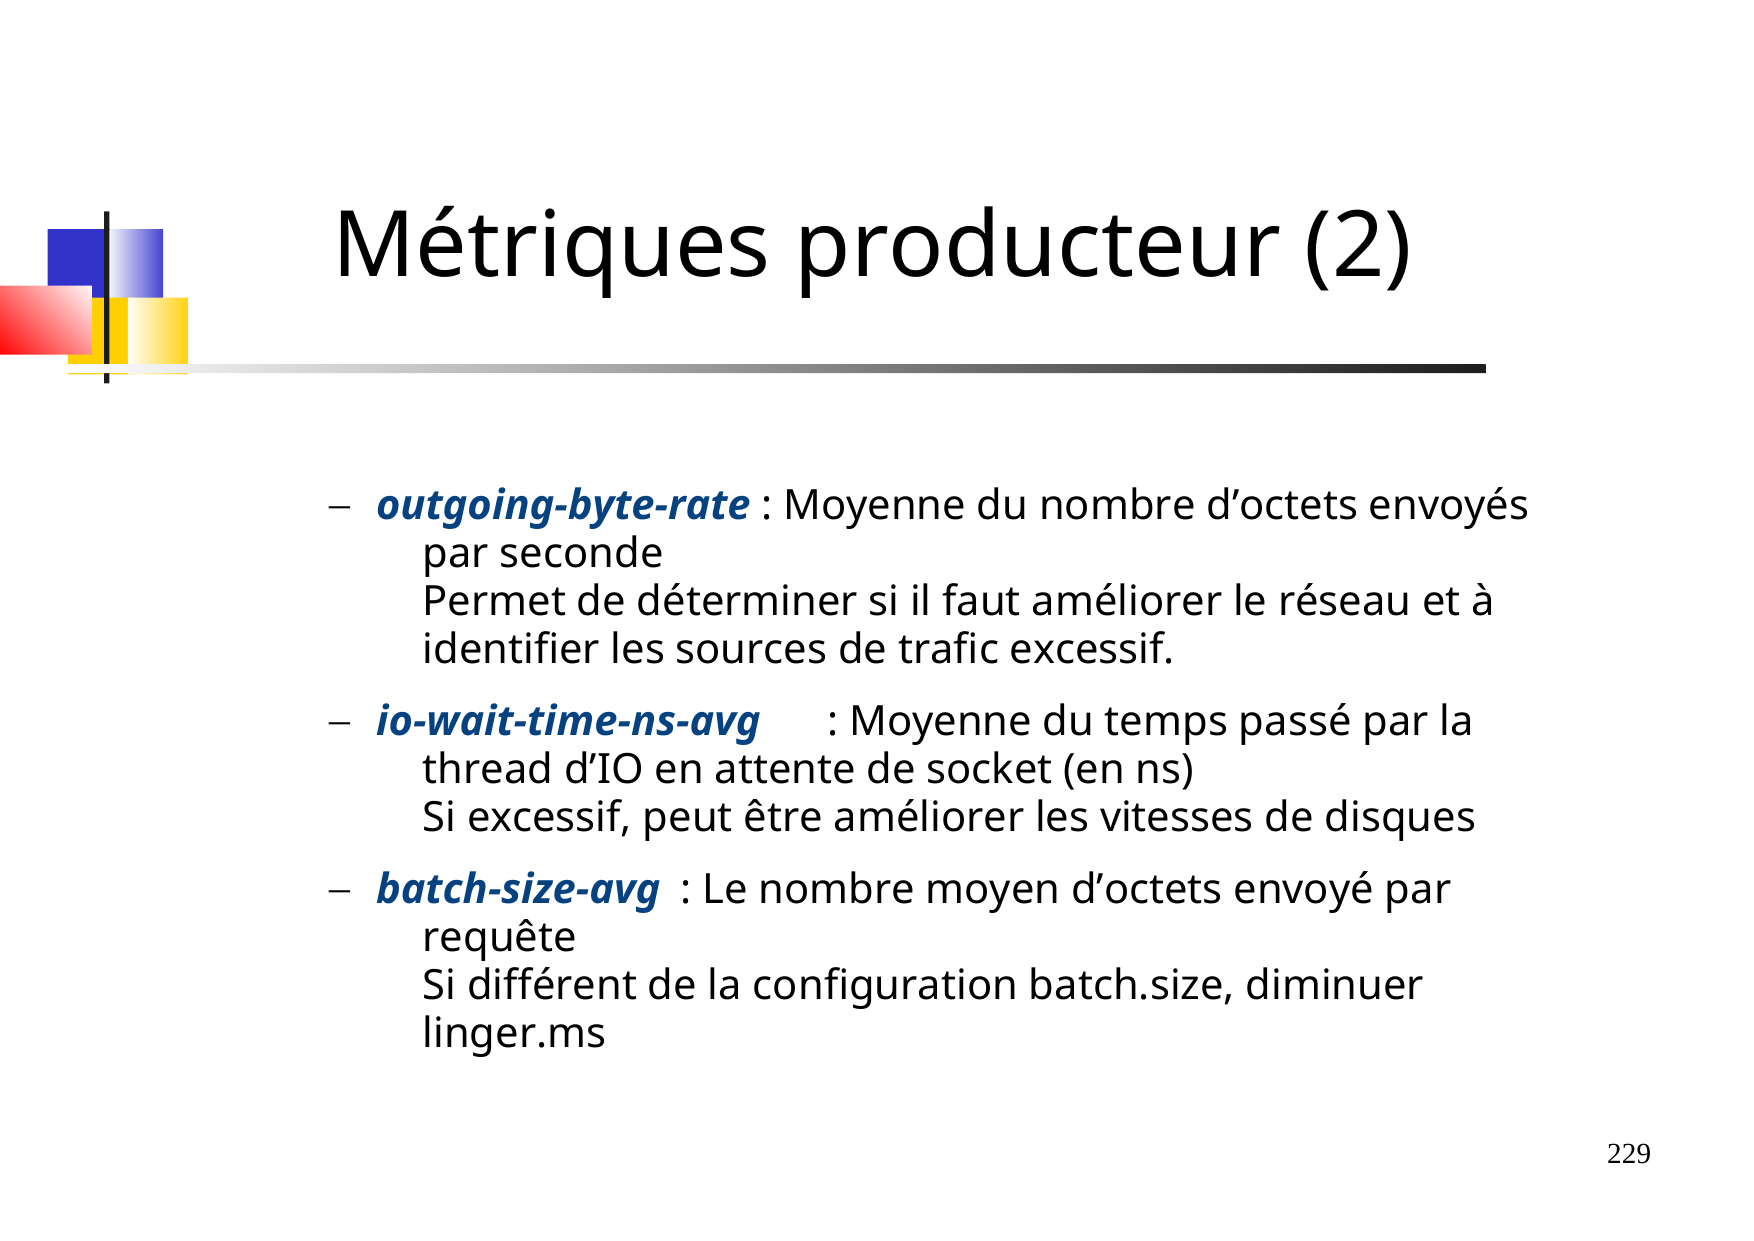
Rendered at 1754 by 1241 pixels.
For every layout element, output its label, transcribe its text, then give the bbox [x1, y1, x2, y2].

title Métriques producteur (2) [179, 139, 1567, 351]
list outgoing-byte-rate : Moyenne du nombre d’octets envoyés par seconde Permet de déterminer si il faut améliorer le réseau et à identifier les sources de trafic excessif. io-wait-time-ns-avg : Moyenne du temps passé par la thread d’IO en attente de socket (en ns) Si excessif, peut être améliorer les vitesses de disques batch-size-avg : Le nombre moyen d’octets envoyé par requête Si différent de la configuration batch.size, diminuer linger.ms [179, 371, 1567, 1091]
